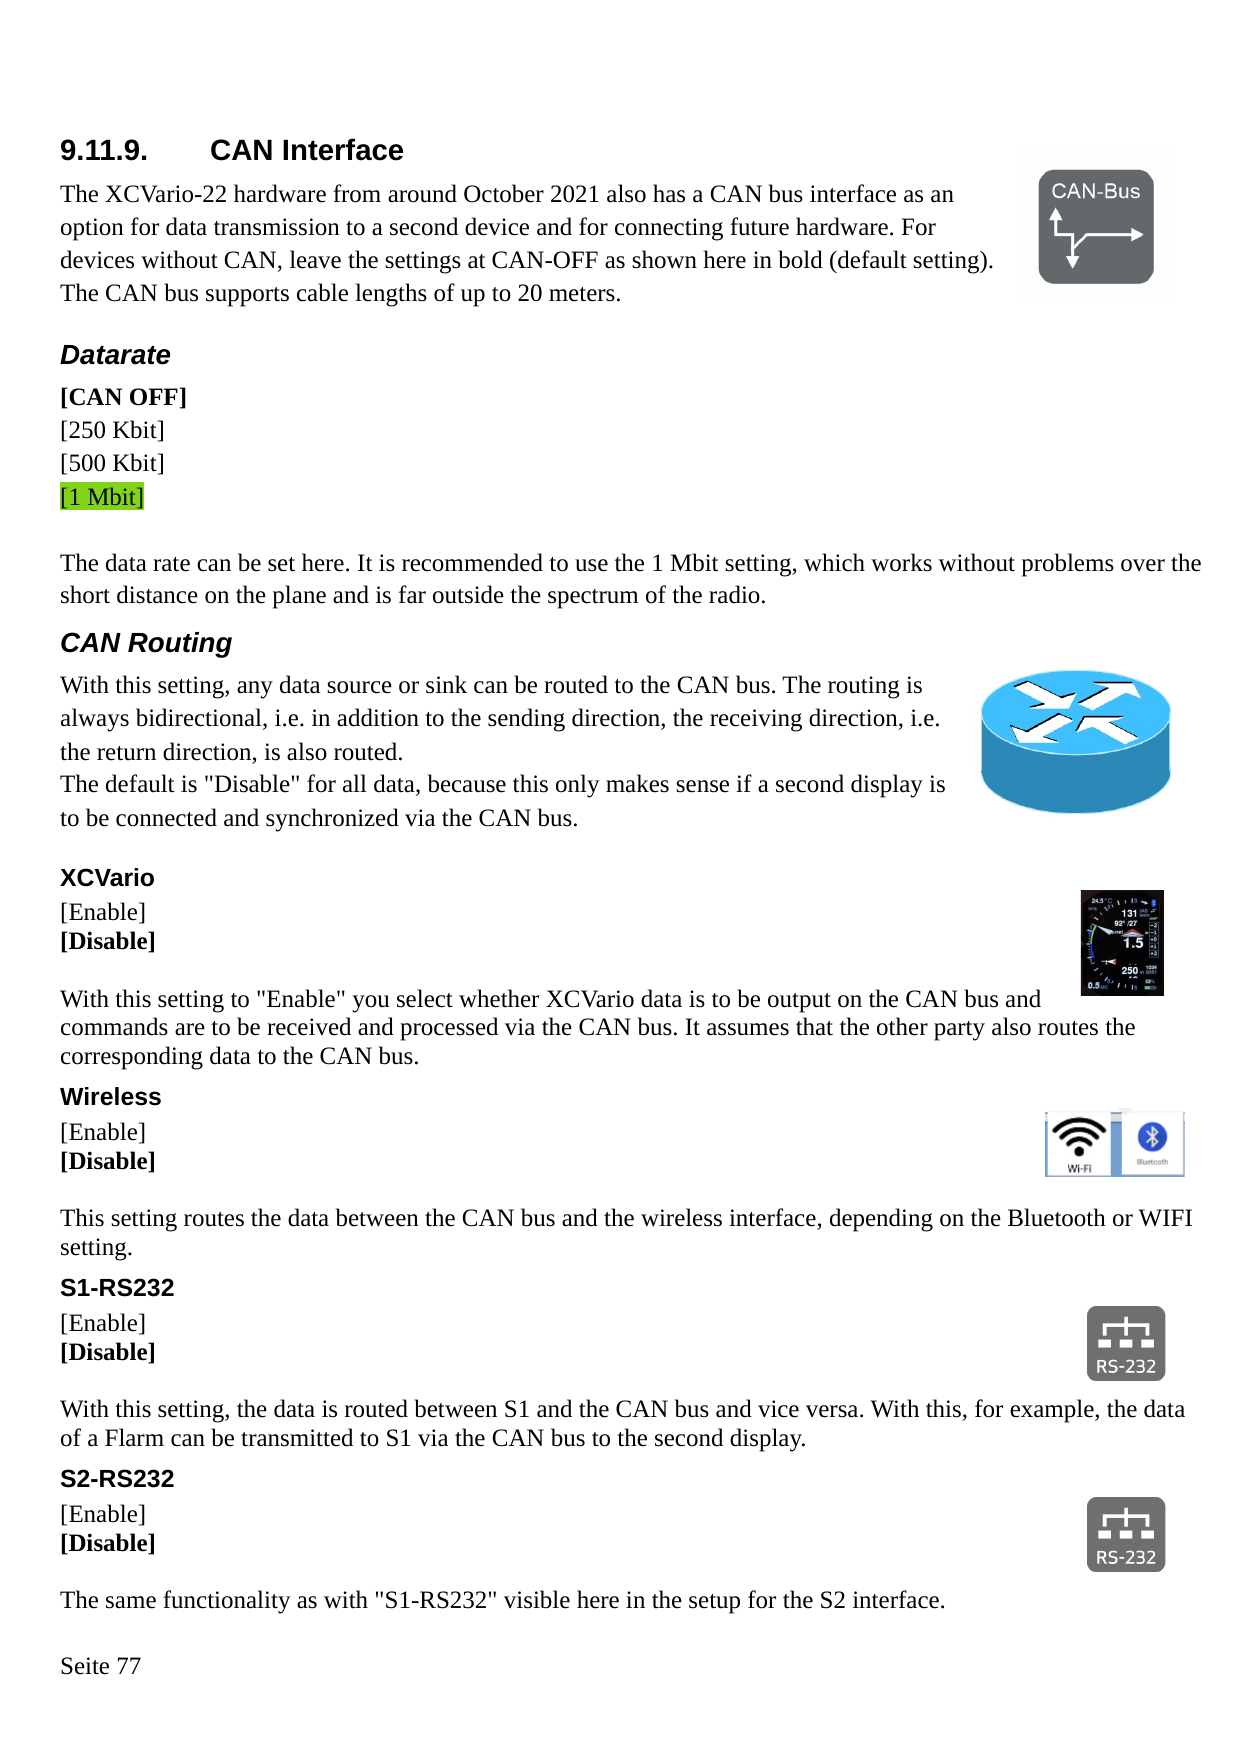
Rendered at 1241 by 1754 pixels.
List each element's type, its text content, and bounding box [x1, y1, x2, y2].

text The same functionality as with "S1-RS232" visible here in the setup for the S2 interface. [60, 1586, 1207, 1614]
subtitle CAN Interface [60, 133, 1207, 166]
picture [1017, 147, 1175, 306]
text [1164, 897, 1207, 926]
subtitle XCVario [60, 863, 1207, 891]
text [1164, 926, 1207, 955]
text [CAN OFF] [60, 382, 1207, 411]
text [Disable] [60, 1528, 1084, 1557]
picture [1080, 890, 1164, 996]
text [Enable] [60, 1499, 1084, 1528]
subtitle S2-RS232 [60, 1464, 1207, 1493]
text [Enable] [60, 1117, 1045, 1146]
subtitle S1-RS232 [60, 1273, 1207, 1302]
text The data rate can be set here. It is recommended to use the 1 Mbit setting, which works without problems over the short distance on the plane and is far outside the spectrum of the radio. [60, 548, 1207, 609]
subtitle CAN Routing [60, 626, 1207, 658]
picture [1084, 1306, 1168, 1381]
text [Disable] [60, 1337, 1084, 1366]
text [Disable] [60, 926, 1080, 955]
text With this setting, any data source or sink can be routed to the CAN bus. The routing is always bidirectional, i.e. in addition to the sending direction, the receiving direction, i.e. the return direction, is also routed. The default is "Disable" for all data, because this only makes sense if a second display is to be connected and synchronized via the CAN bus. [60, 671, 959, 831]
text With this setting to "Enable" you select whether XCVario data is to be output on the CAN bus and commands are to be received and processed via the CAN bus. It assumes that the other party also routes the corresponding data to the CAN bus. [60, 984, 1207, 1070]
text [1168, 1308, 1207, 1337]
text [1185, 1146, 1207, 1175]
text [1 Mbit] [60, 482, 1207, 510]
text [1168, 1499, 1207, 1528]
text [Disable] [60, 1146, 1045, 1175]
text The XCVario-22 hardware from around October 2021 also has a CAN bus interface as an option for data transmission to a second device and for connecting future hardware. For devices without CAN, leave the settings at CAN-OFF as shown here in bold (default setting). The CAN bus supports cable lengths of up to 20 meters. [60, 179, 1207, 307]
text [1168, 1528, 1207, 1557]
text This setting routes the data between the CAN bus and the wireless interface, depending on the Bluetooth or WIFI setting. [60, 1203, 1207, 1261]
picture [1045, 1108, 1185, 1177]
text [1168, 1337, 1207, 1366]
text [Enable] [60, 897, 1080, 926]
text [250 Kbit] [60, 416, 1207, 444]
picture [959, 642, 1198, 842]
text With this setting, the data is routed between S1 and the CAN bus and vice versa. With this, for example, the data of a Flarm can be transmitted to S1 via the CAN bus to the second display. [60, 1394, 1207, 1452]
text [Enable] [60, 1308, 1084, 1337]
text [1185, 1117, 1207, 1146]
subtitle Datarate [60, 338, 1207, 370]
picture [1084, 1497, 1168, 1572]
text [500 Kbit] [60, 448, 1207, 477]
subtitle Wireless [60, 1082, 1207, 1111]
